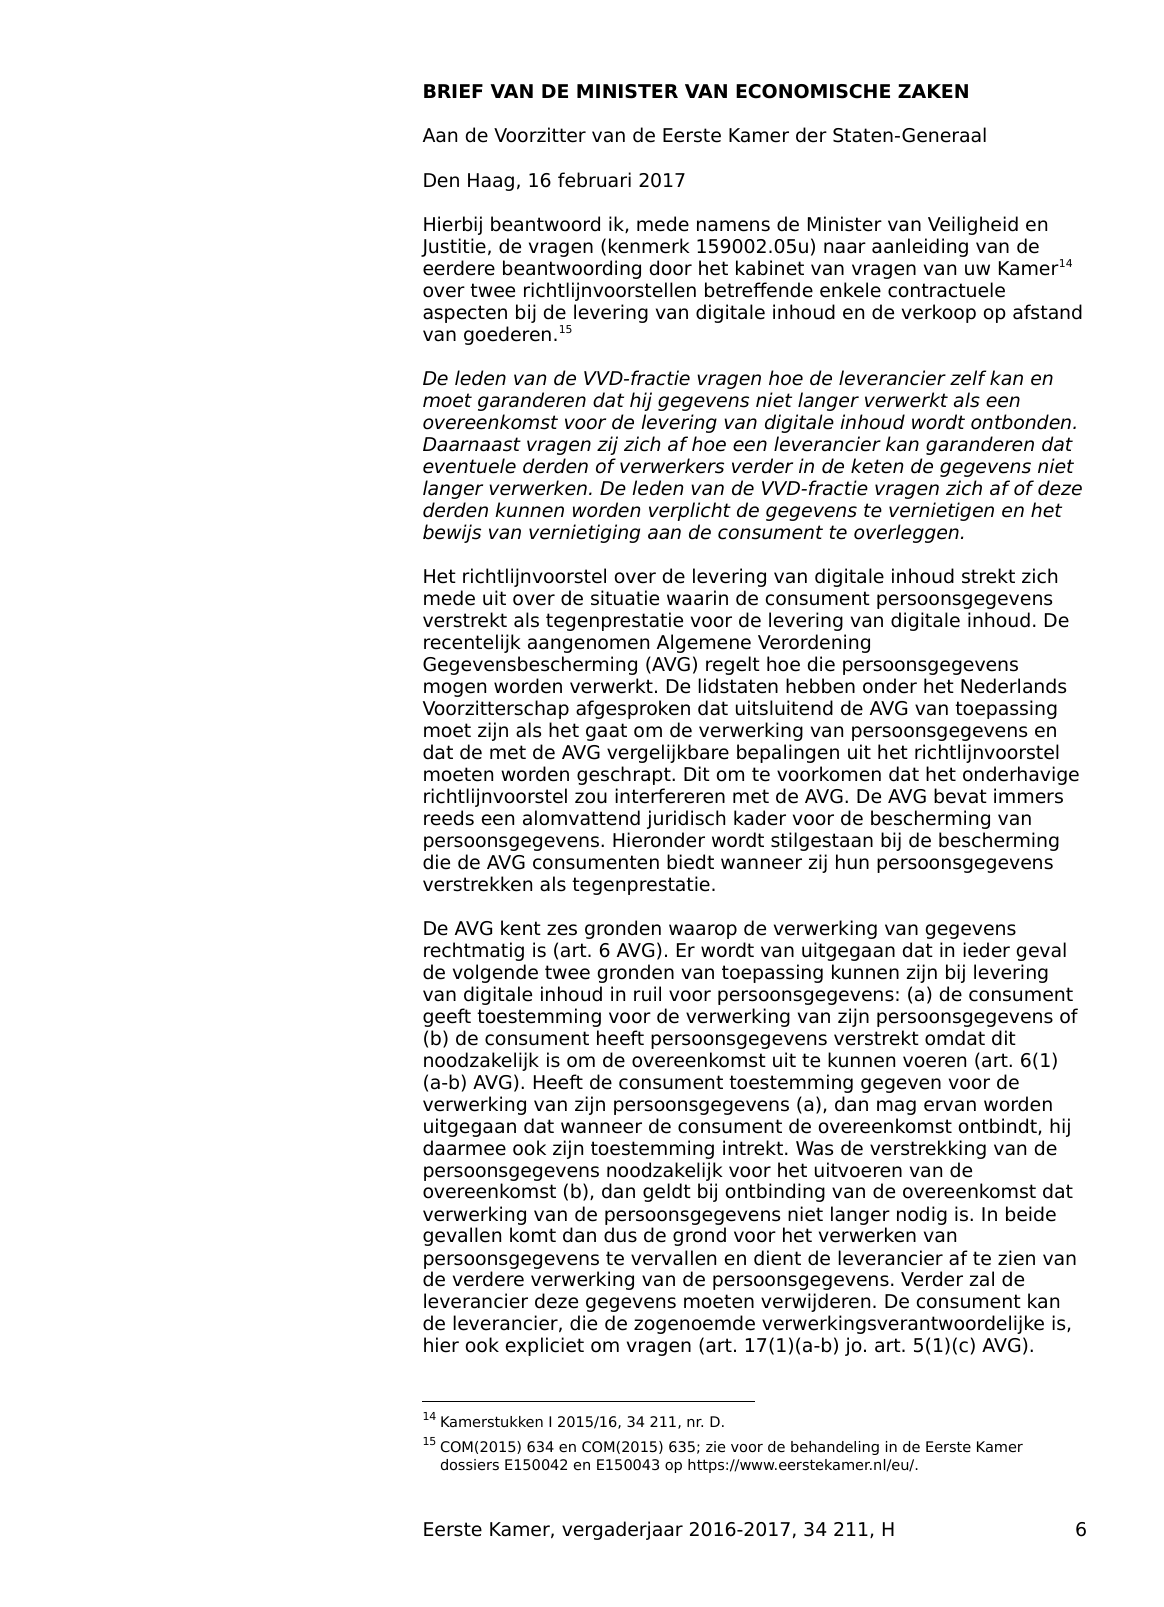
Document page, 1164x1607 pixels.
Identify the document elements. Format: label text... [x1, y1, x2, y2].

text Hierbij beantwoord ik, mede namens de Minister van Veiligheid en Justitie, de vragen (kenmerk 159002.05u) naar aanleiding van de eerdere beantwoording door het kabinet van vragen van uw Kamer over twee richtlijnvoorstellen betreffende enkele contractuele aspecten bij de levering van digitale inhoud en de verkoop op afstand van goederen. [422, 214, 1087, 346]
text De AVG kent zes gronden waarop de verwerking van gegevens rechtmatig is (art. 6 AVG). Er wordt van uitgegaan dat in ieder geval de volgende twee gronden van toepassing kunnen zijn bij levering van digitale inhoud in ruil voor persoonsgegevens: (a) de consument geeft toestemming voor de verwerking van zijn persoonsgegevens of (b) de consument heeft persoonsgegevens verstrekt omdat dit noodzakelijk is om de overeenkomst uit te kunnen voeren (art. 6(1) [422, 918, 1087, 1072]
text (a-b) AVG). Heeft de consument toestemming gegeven voor de verwerking van zijn persoonsgegevens (a), dan mag ervan worden uitgegaan dat wanneer de consument de overeenkomst ontbindt, hij daarmee ook zijn toestemming intrekt. Was de verstrekking van de persoonsgegevens noodzakelijk voor het uitvoeren van de overeenkomst (b), dan geldt bij ontbinding van de overeenkomst dat verwerking van de persoonsgegevens niet langer nodig is. In beide gevallen komt dan dus de grond voor het verwerken van persoonsgegevens te vervallen en dient de leverancier af te zien van de verdere verwerking van de persoonsgegevens. Verder zal de leverancier deze gegevens moeten verwijderen. De consument kan de leverancier, die de zogenoemde verwerkingsverantwoordelijke is, hier ook expliciet om vragen (art. 17(1)(a-b) jo. art. 5(1)(c) AVG). [422, 1072, 1087, 1357]
text De leden van de VVD-fractie vragen hoe de leverancier zelf kan en moet garanderen dat hij gegevens niet langer verwerkt als een overeenkomst voor de levering van digitale inhoud wordt ontbonden. Daarnaast vragen zij zich af hoe een leverancier kan garanderen dat eventuele derden of verwerkers verder in de keten de gegevens niet langer verwerken. De leden van de VVD-fractie vragen zich af of deze derden kunnen worden verplicht de gegevens te vernietigen en het bewijs van vernietiging aan de consument te overleggen. [422, 368, 1087, 544]
subtitle BRIEF VAN DE MINISTER VAN ECONOMISCHE ZAKEN [422, 81, 1087, 103]
text Het richtlijnvoorstel over de levering van digitale inhoud strekt zich mede uit over de situatie waarin de consument persoonsgegevens verstrekt als tegenprestatie voor de levering van digitale inhoud. De recentelijk aangenomen Algemene Verordening Gegevensbescherming (AVG) regelt hoe die persoonsgegevens mogen worden verwerkt. De lidstaten hebben onder het Nederlands Voorzitterschap afgesproken dat uitsluitend de AVG van toepassing moet zijn als het gaat om de verwerking van persoonsgegevens en dat de met de AVG vergelijkbare bepalingen uit het richtlijnvoorstel moeten worden geschrapt. Dit om te voorkomen dat het onderhavige richtlijnvoorstel zou interfereren met de AVG. De AVG bevat immers reeds een alomvattend juridisch kader voor de bescherming van persoonsgegevens. Hieronder wordt stilgestaan bij de bescherming die de AVG consumenten biedt wanneer zij hun persoonsgegevens verstrekken als tegenprestatie. [422, 566, 1087, 896]
text Kamerstukken I 2015/16, 34 211, nr. D. [422, 1410, 1087, 1432]
text Den Haag, 16 februari 2017 [422, 169, 1087, 192]
text COM(2015) 634 en COM(2015) 635; zie voor de behandeling in de Eerste Kamer dossiers E150042 en E150043 op https://www.eerstekamer.nl/eu/. [422, 1435, 1087, 1474]
text Aan de Voorzitter van de Eerste Kamer der Staten-Generaal [422, 125, 1087, 147]
